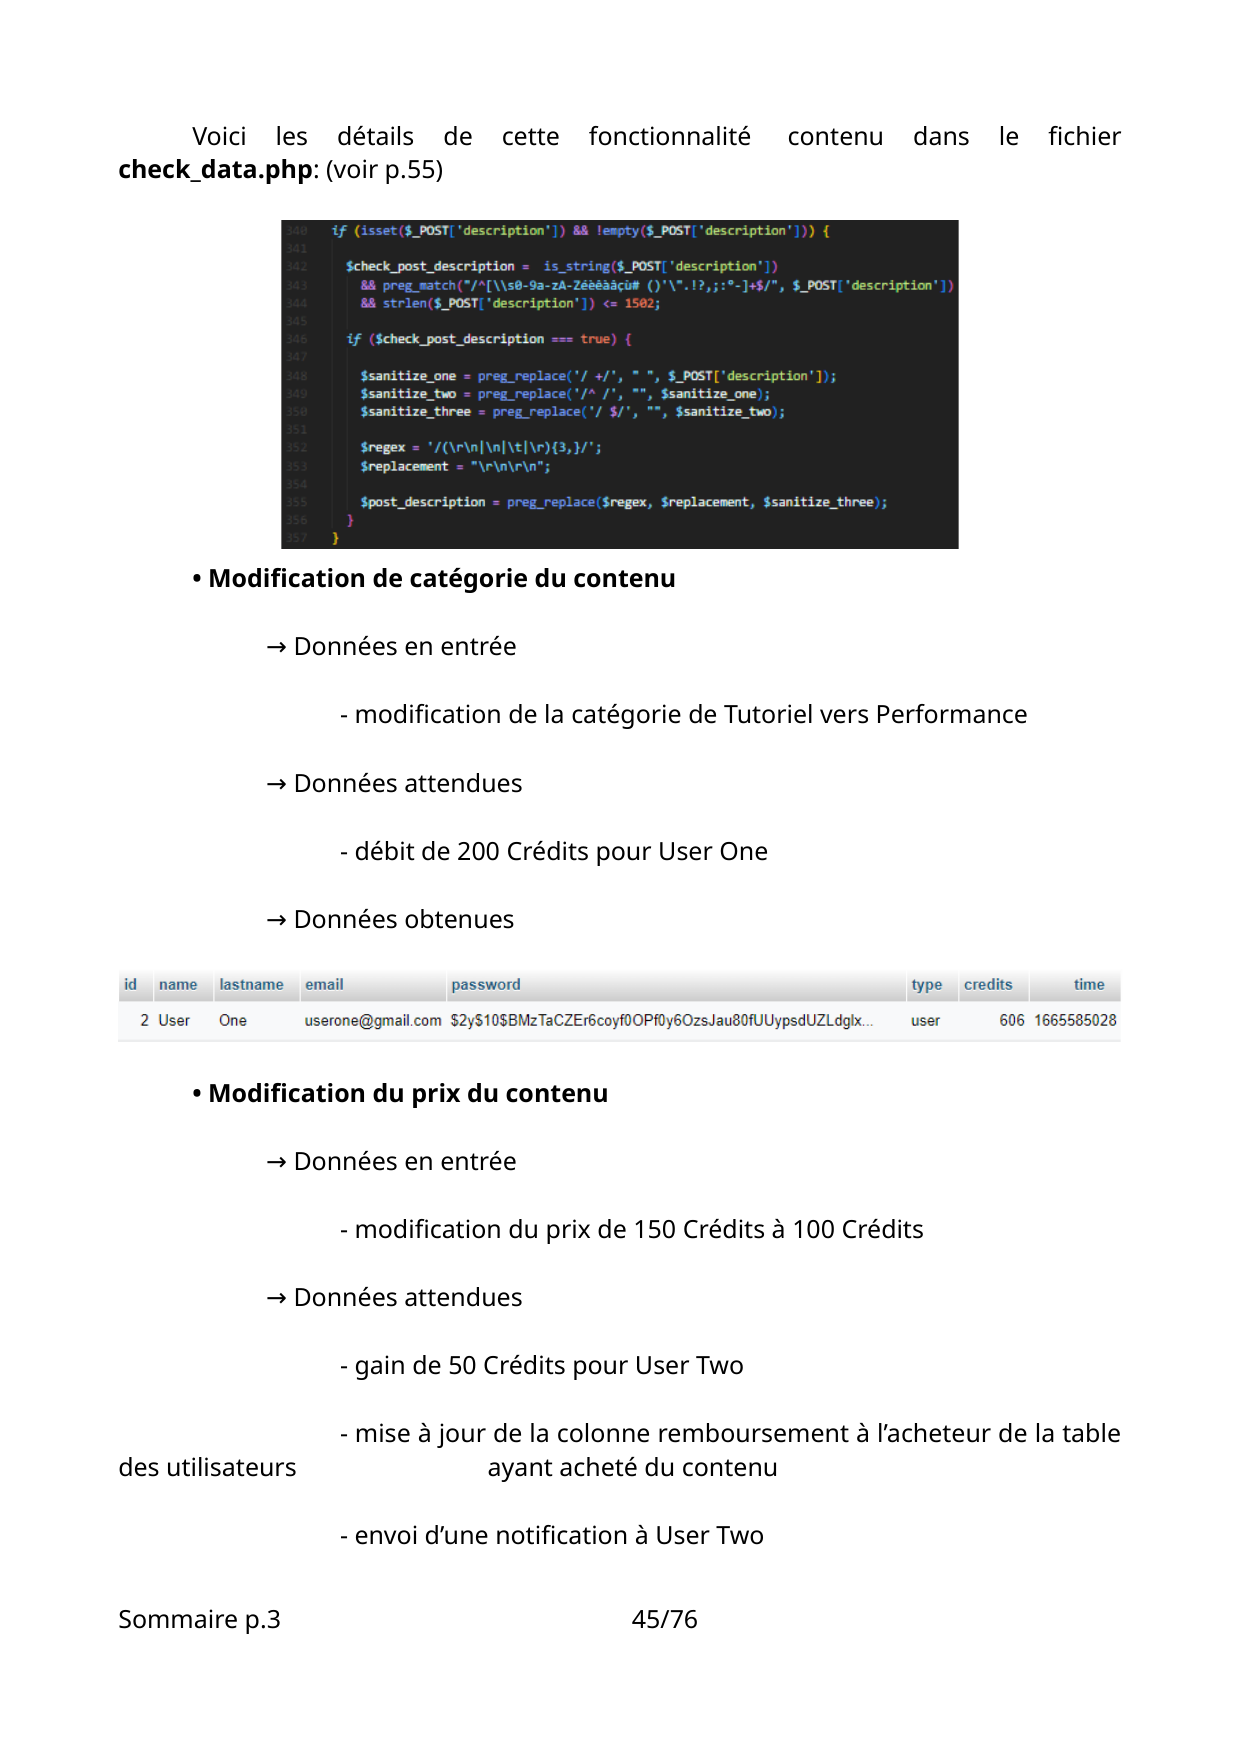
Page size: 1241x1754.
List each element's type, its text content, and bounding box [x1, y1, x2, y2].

text - modification de la catégorie de Tutoriel vers Performance [118, 697, 1122, 731]
text Voici les détails de cette fonctionnalité contenu dans le fichier check_data.php: (voir p.46) [118, 118, 1122, 186]
text - débit de 200 Crédits pour User One [118, 833, 1122, 867]
text • Modification de catégorie du contenu [118, 561, 1122, 595]
text → Données attendues [118, 1279, 1122, 1314]
text → Données obtenues [118, 902, 1122, 936]
picture [281, 220, 959, 549]
text - gain de 50 Crédits pour User Two [118, 1348, 1122, 1382]
text - modification du prix de 150 Crédits à 100 Crédits [118, 1211, 1122, 1246]
text → Données en entrée [118, 1143, 1122, 1177]
text - envoi d’une notification à User Two [118, 1518, 1122, 1552]
text → Données attendues [118, 765, 1122, 799]
text - mise à jour de la colonne remboursement à l’acheteur de la table des utilisateurs ayant acheté du contenu [118, 1416, 1122, 1484]
picture [118, 969, 1123, 1042]
text • Modification du prix du contenu [118, 1075, 1122, 1109]
text → Données en entrée [118, 629, 1122, 663]
